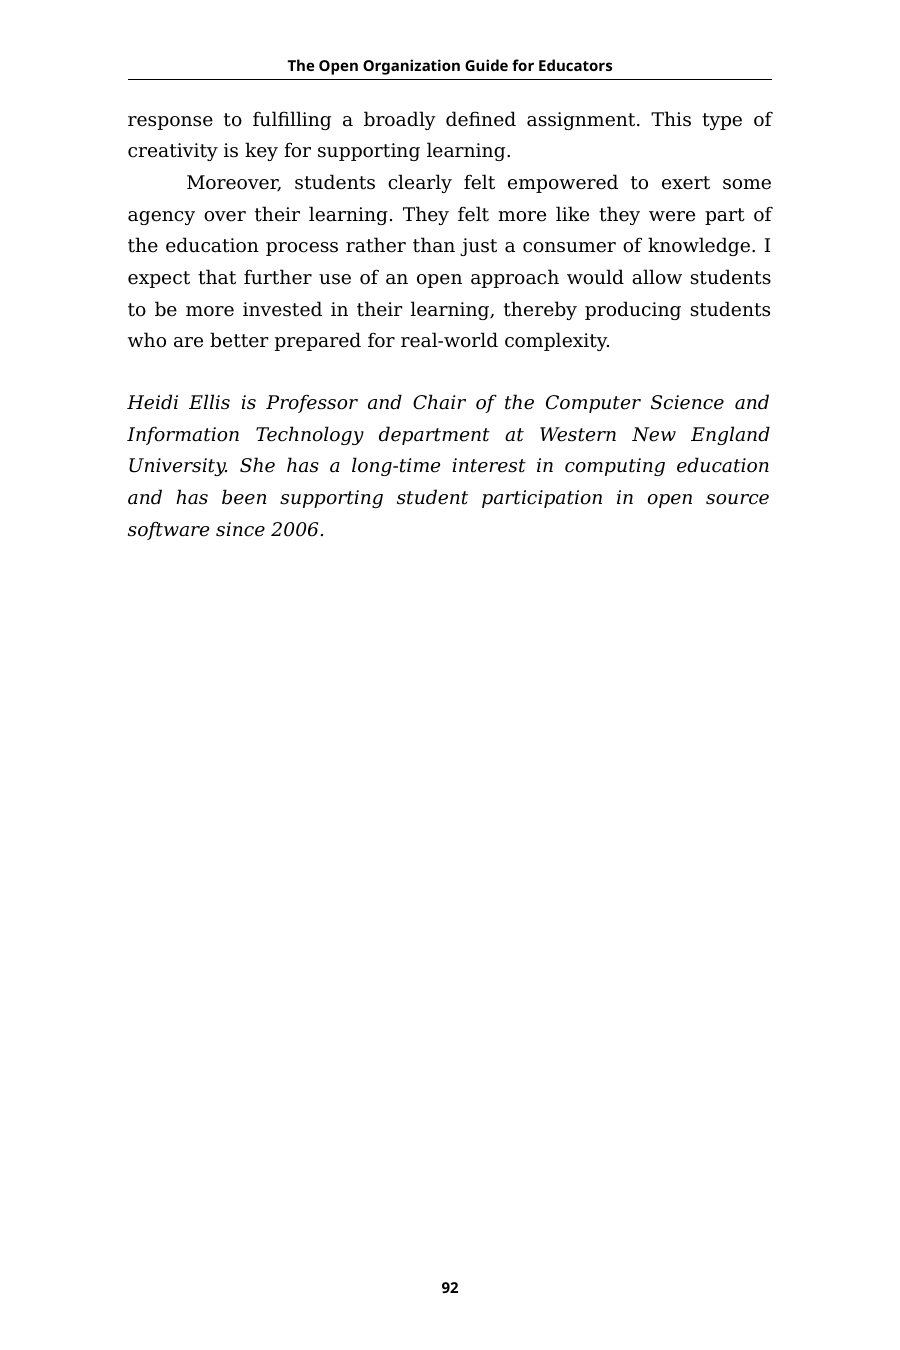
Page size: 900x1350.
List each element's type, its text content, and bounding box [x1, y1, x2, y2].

text response to fulfilling a broadly defined assignment. This type of creativity is key for supporting learning. [127, 109, 772, 162]
text Moreover, students clearly felt empowered to exert some agency over their learning. They felt more like they were part of the education process rather than just a consumer of knowledge. I expect that further use of an open approach would allow students to be more invested in their learning, thereby producing students who are better prepared for real-world complexity. [127, 172, 772, 352]
text Heidi Ellis is Professor and Chair of the Computer Science and Information Technology department at Western New England University. She has a long-time interest in computing education and has been supporting student participation in open source software since 2006. [127, 392, 772, 541]
